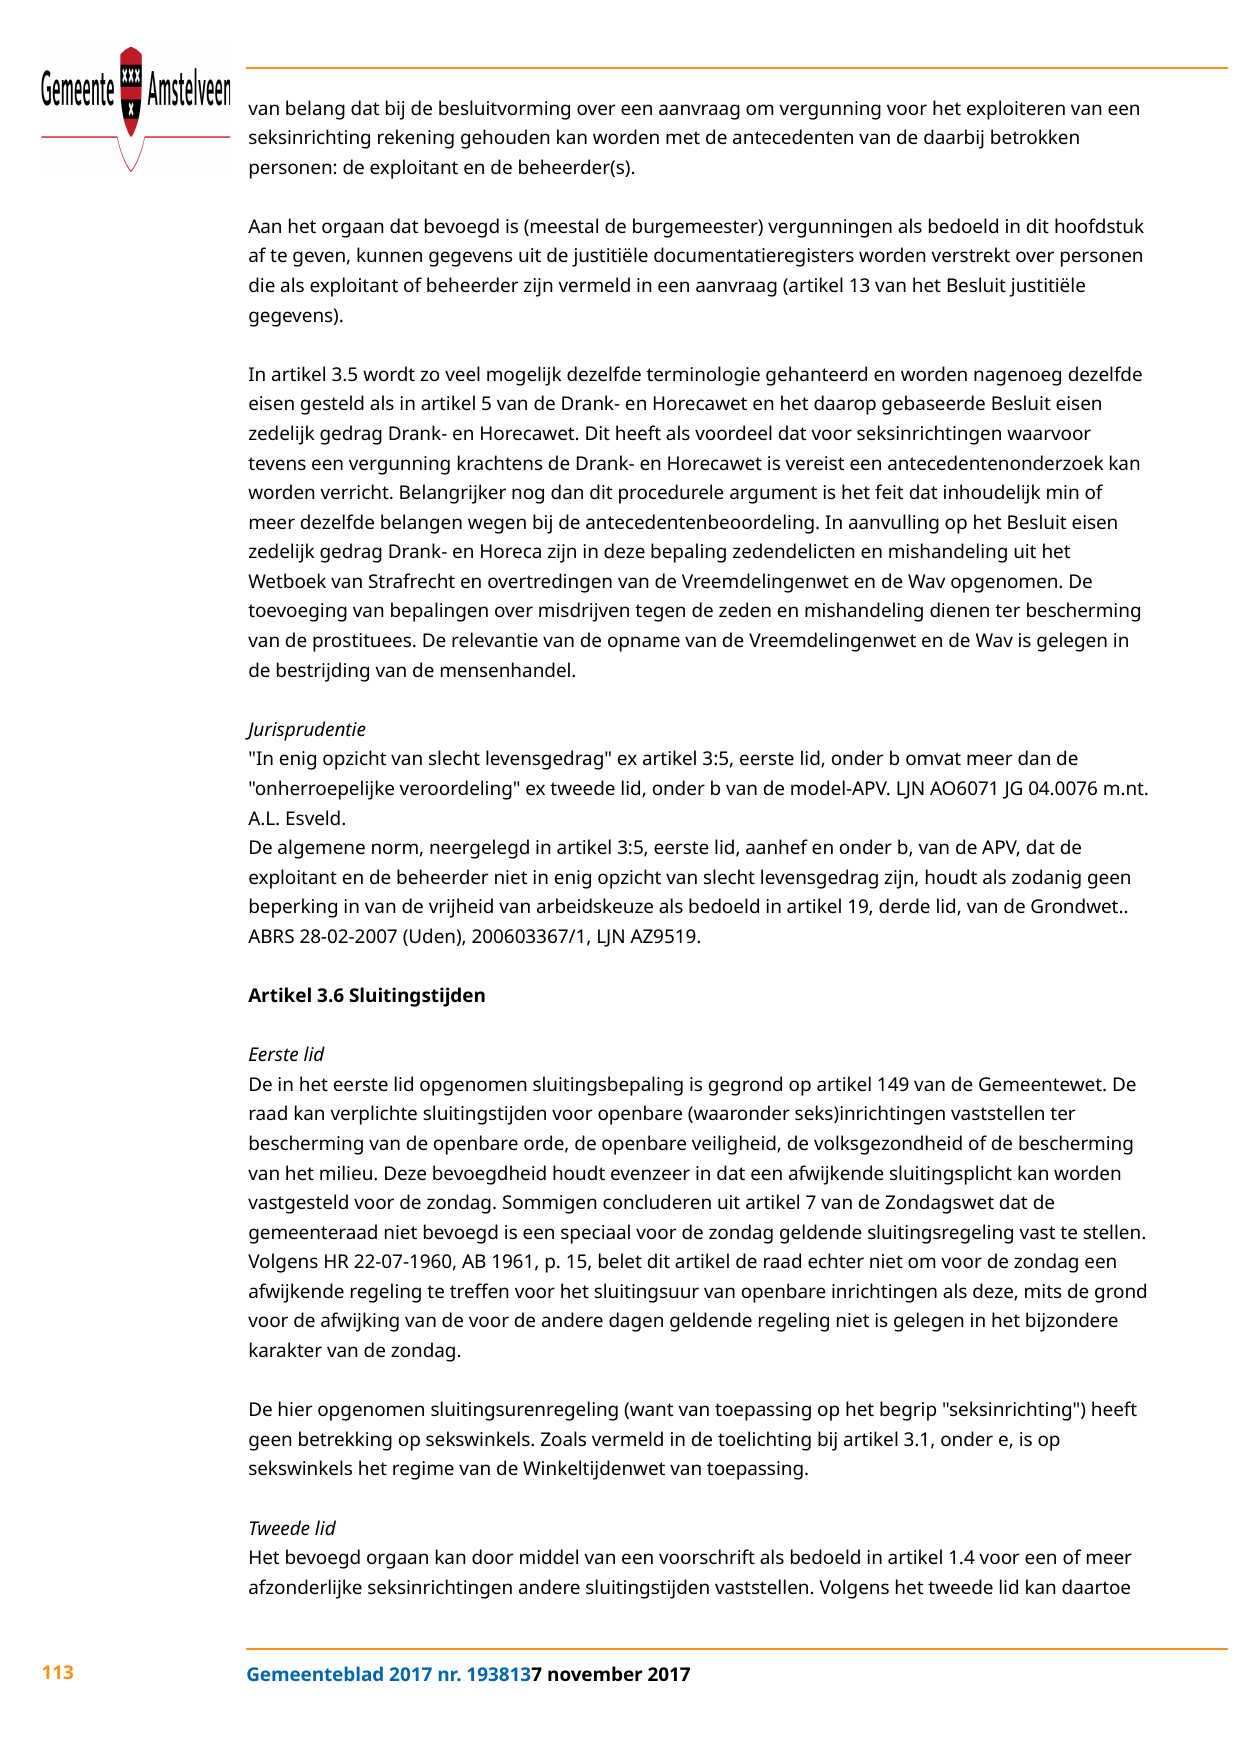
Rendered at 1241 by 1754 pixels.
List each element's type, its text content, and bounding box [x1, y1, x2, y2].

text Jurisprudentie [248, 716, 1152, 742]
text De algemene norm, neergelegd in artikel 3:5, eerste lid, aanhef en onder b, van de APV, dat de exploitant en de beheerder niet in enig opzicht van slecht levensgedrag zijn, houdt als zodanig geen beperking in van de vrijheid van arbeidskeuze als bedoeld in artikel 19, derde lid, van de Grondwet.. ABRS 28-02-2007 (Uden), 200603367/1, LJN AZ9519. [248, 834, 1152, 949]
text De in het eerste lid opgenomen sluitingsbepaling is gegrond op artikel 149 van de Gemeentewet. De raad kan verplichte sluitingstijden voor openbare (waaronder seks)inrichtingen vaststellen ter bescherming van de openbare orde, de openbare veiligheid, de volksgezondheid of de bescherming van het milieu. Deze bevoegdheid houdt evenzeer in dat een afwijkende sluitingsplicht kan worden vastgesteld voor de zondag. Sommigen concluderen uit artikel 7 van de Zondagswet dat de gemeenteraad niet bevoegd is een speciaal voor de zondag geldende sluitingsregeling vast te stellen. Volgens HR 22-07-1960, AB 1961, p. 15, belet dit artikel de raad echter niet om voor de zondag een afwijkende regeling te treffen voor het sluitingsuur van openbare inrichtingen als deze, mits de grond voor de afwijking van de voor de andere dagen geldende regeling niet is gelegen in het bijzondere karakter van de zondag. [248, 1071, 1152, 1363]
text In artikel 3.5 wordt zo veel mogelijk dezelfde terminologie gehanteerd en worden nagenoeg dezelfde eisen gesteld als in artikel 5 van de Drank- en Horecawet en het daarop gebaseerde Besluit eisen zedelijk gedrag Drank- en Horecawet. Dit heeft als voordeel dat voor seksinrichtingen waarvoor tevens een vergunning krachtens de Drank- en Horecawet is vereist een antecedentenonderzoek kan worden verricht. Belangrijker nog dan dit procedurele argument is het feit dat inhoudelijk min of meer dezelfde belangen wegen bij de antecedentenbeoordeling. In aanvulling op het Besluit eisen zedelijk gedrag Drank- en Horeca zijn in deze bepaling zedendelicten en mishandeling uit het Wetboek van Strafrecht en overtredingen van de Vreemdelingenwet en de Wav opgenomen. De toevoeging van bepalingen over misdrijven tegen de zeden en mishandeling dienen ter bescherming van de prostituees. De relevantie van de opname van de Vreemdelingenwet en de Wav is gelegen in de bestrijding van de mensenhandel. [248, 361, 1152, 683]
picture [41, 47, 231, 172]
text De hier opgenomen sluitingsurenregeling (want van toepassing op het begrip "seksinrichting") heeft geen betrekking op sekswinkels. Zoals vermeld in de toelichting bij artikel 3.1, onder e, is op sekswinkels het regime van de Winkeltijdenwet van toepassing. [248, 1396, 1152, 1481]
text Eerste lid [248, 1041, 1152, 1067]
text Aan het orgaan dat bevoegd is (meestal de burgemeester) vergunningen als bedoeld in dit hoofdstuk af te geven, kunnen gegevens uit de justitiële documentatieregisters worden verstrekt over personen die als exploitant of beheerder zijn vermeld in een aanvraag (artikel 13 van het Besluit justitiële gegevens). [248, 213, 1152, 328]
text van belang dat bij de besluitvorming over een aanvraag om vergunning voor het exploiteren van een seksinrichting rekening gehouden kan worden met de antecedenten van de daarbij betrokken personen: de exploitant en de beheerder(s). [248, 95, 1152, 180]
text "In enig opzicht van slecht levensgedrag" ex artikel 3:5, eerste lid, onder b omvat meer dan de "onherroepelijke veroordeling" ex tweede lid, onder b van de model-APV. LJN AO6071 JG 04.0076 m.nt. A.L. Esveld. [248, 746, 1152, 831]
text Tweede lid [248, 1515, 1152, 1541]
text Artikel 3.6 Sluitingstijden [248, 982, 1152, 1008]
text Het bevoegd orgaan kan door middel van een voorschrift als bedoeld in artikel 1.4 voor een of meer afzonderlijke seksinrichtingen andere sluitingstijden vaststellen. Volgens het tweede lid kan daartoe [248, 1544, 1152, 1600]
